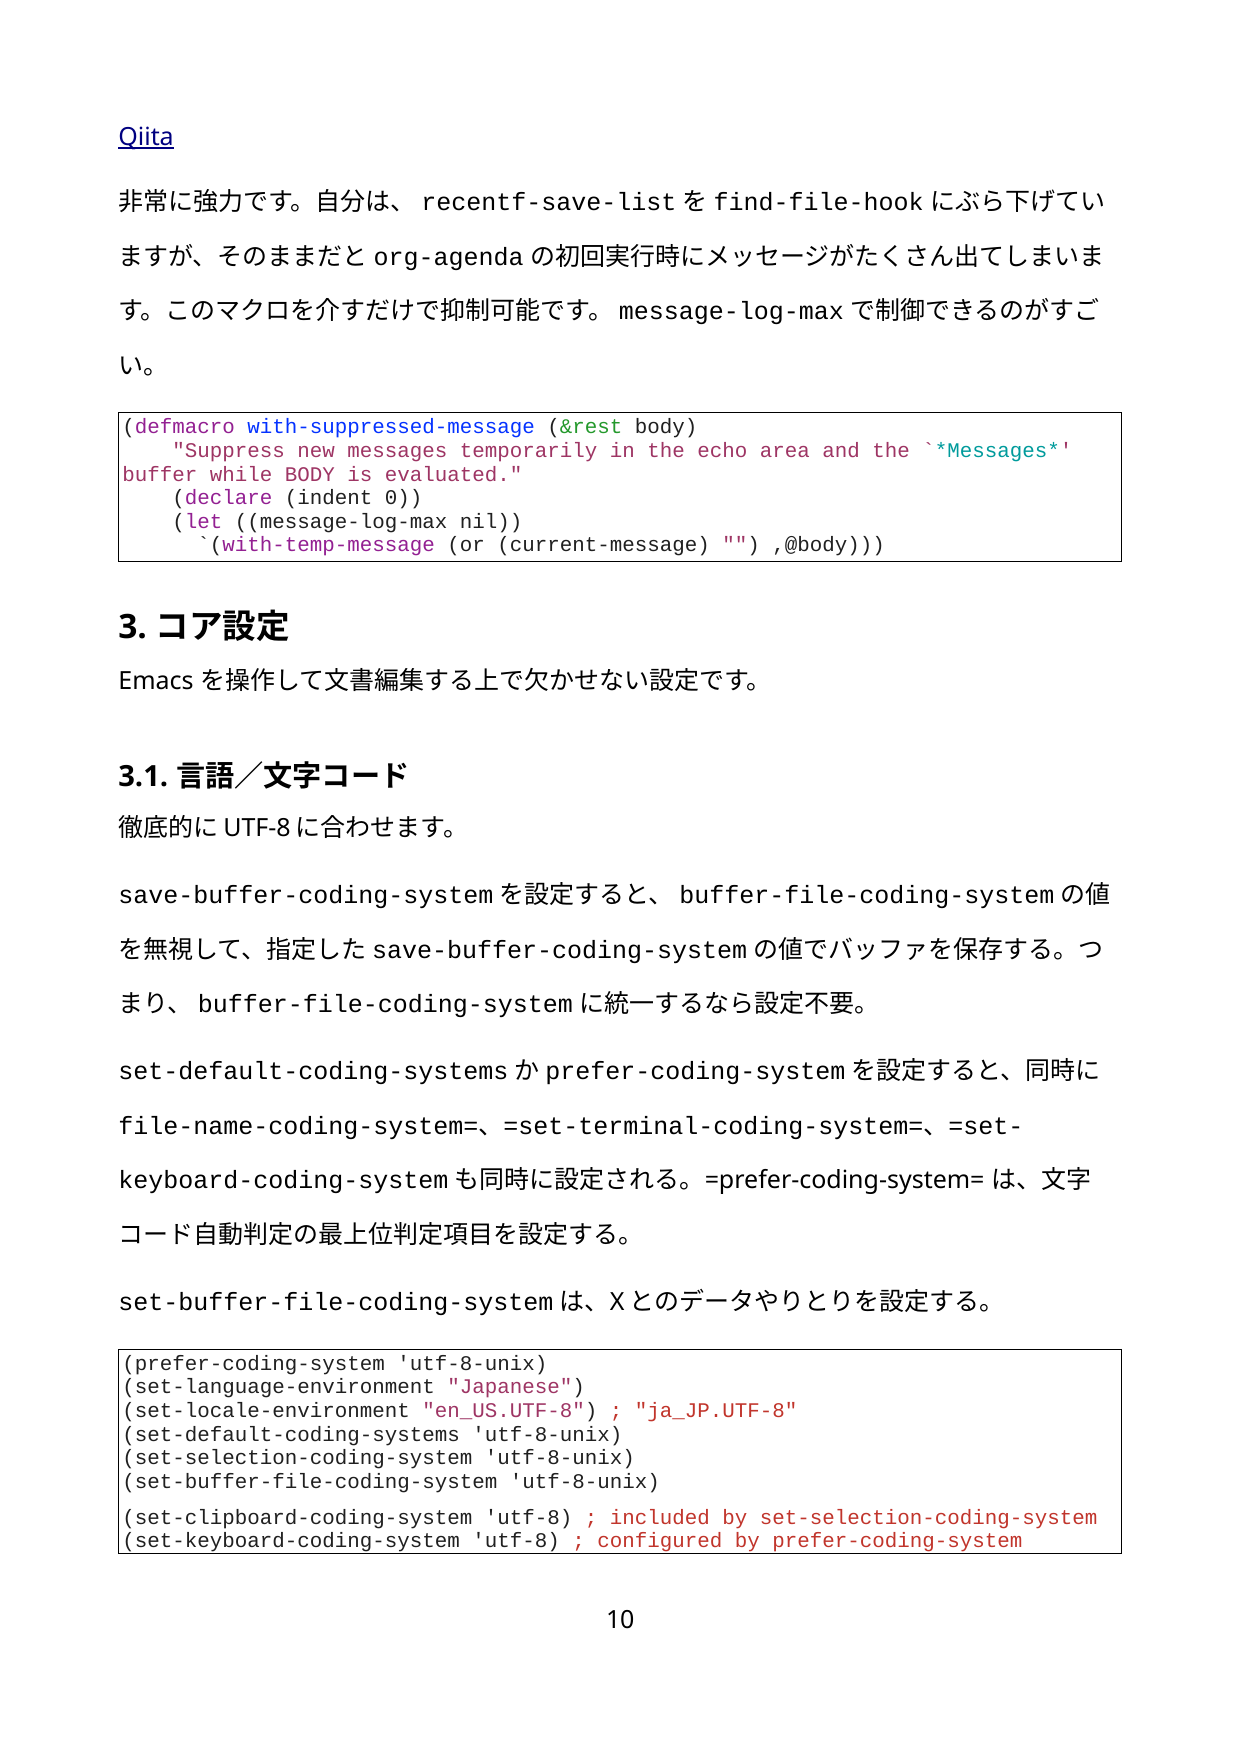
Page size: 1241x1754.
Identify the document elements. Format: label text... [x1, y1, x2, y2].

text (set-selection-coding-system 'utf-8-unix) [119, 1443, 1121, 1467]
text set-default-coding-systems か prefer-coding-system を設定すると、同時に file-name-coding-system=、=set-terminal-coding-system=、=set-keyboard-coding-system も同時に設定される。=prefer-coding-system= は、文字コード自動判定の最上位判定項目を設定する。 [118, 1051, 1122, 1251]
subtitle 言語／文字コード [118, 753, 1122, 795]
text (set-language-environment "Japanese") [119, 1372, 1121, 1396]
text (set-keyboard-coding-system 'utf-8) ; configured by prefer-coding-system [119, 1527, 1121, 1553]
text (set-buffer-file-coding-system 'utf-8-unix) [119, 1467, 1121, 1494]
text (defmacro with-suppressed-message (&rest body) [119, 413, 1121, 436]
text set-buffer-file-coding-system は、Xとのデータやりとりを設定する。 [118, 1281, 1122, 1318]
subtitle コア設定 [118, 599, 1122, 648]
text (let ((message-log-max nil)) [119, 507, 1121, 531]
text 非常に強力です。自分は、 recentf-save-list を find-file-hook にぶら下げていますが、そのままだと org-agenda の初回実行時にメッセージがたくさん出てしまいます。このマクロを介すだけで抑制可能です。 message-log-max で制御できるのがすごい。 [118, 182, 1122, 382]
text (set-clipboard-coding-system 'utf-8) ; included by set-selection-coding-system [119, 1503, 1121, 1527]
text (set-default-coding-systems 'utf-8-unix) [119, 1419, 1121, 1443]
text Emacs を操作して文書編集する上で欠かせない設定です。 [118, 661, 1122, 697]
text (prefer-coding-system 'utf-8-unix) [119, 1350, 1121, 1372]
text 徹底的にUTF-8に合わせます。 [118, 808, 1122, 844]
text (declare (indent 0)) [119, 483, 1121, 507]
text - Qiita [118, 118, 1122, 152]
text "Suppress new messages temporarily in the echo area and the `*Messages*' buffer while BODY is evaluated." [119, 436, 1121, 483]
text (set-locale-environment "en_US.UTF-8") ; "ja_JP.UTF-8" [119, 1396, 1121, 1419]
text save-buffer-coding-system を設定すると、 buffer-file-coding-system の値を無視して、指定した save-buffer-coding-system の値でバッファを保存する。つまり、 buffer-file-coding-system に統一するなら設定不要。 [118, 874, 1122, 1020]
text `(with-temp-message (or (current-message) "") ,@body))) [119, 531, 1121, 561]
